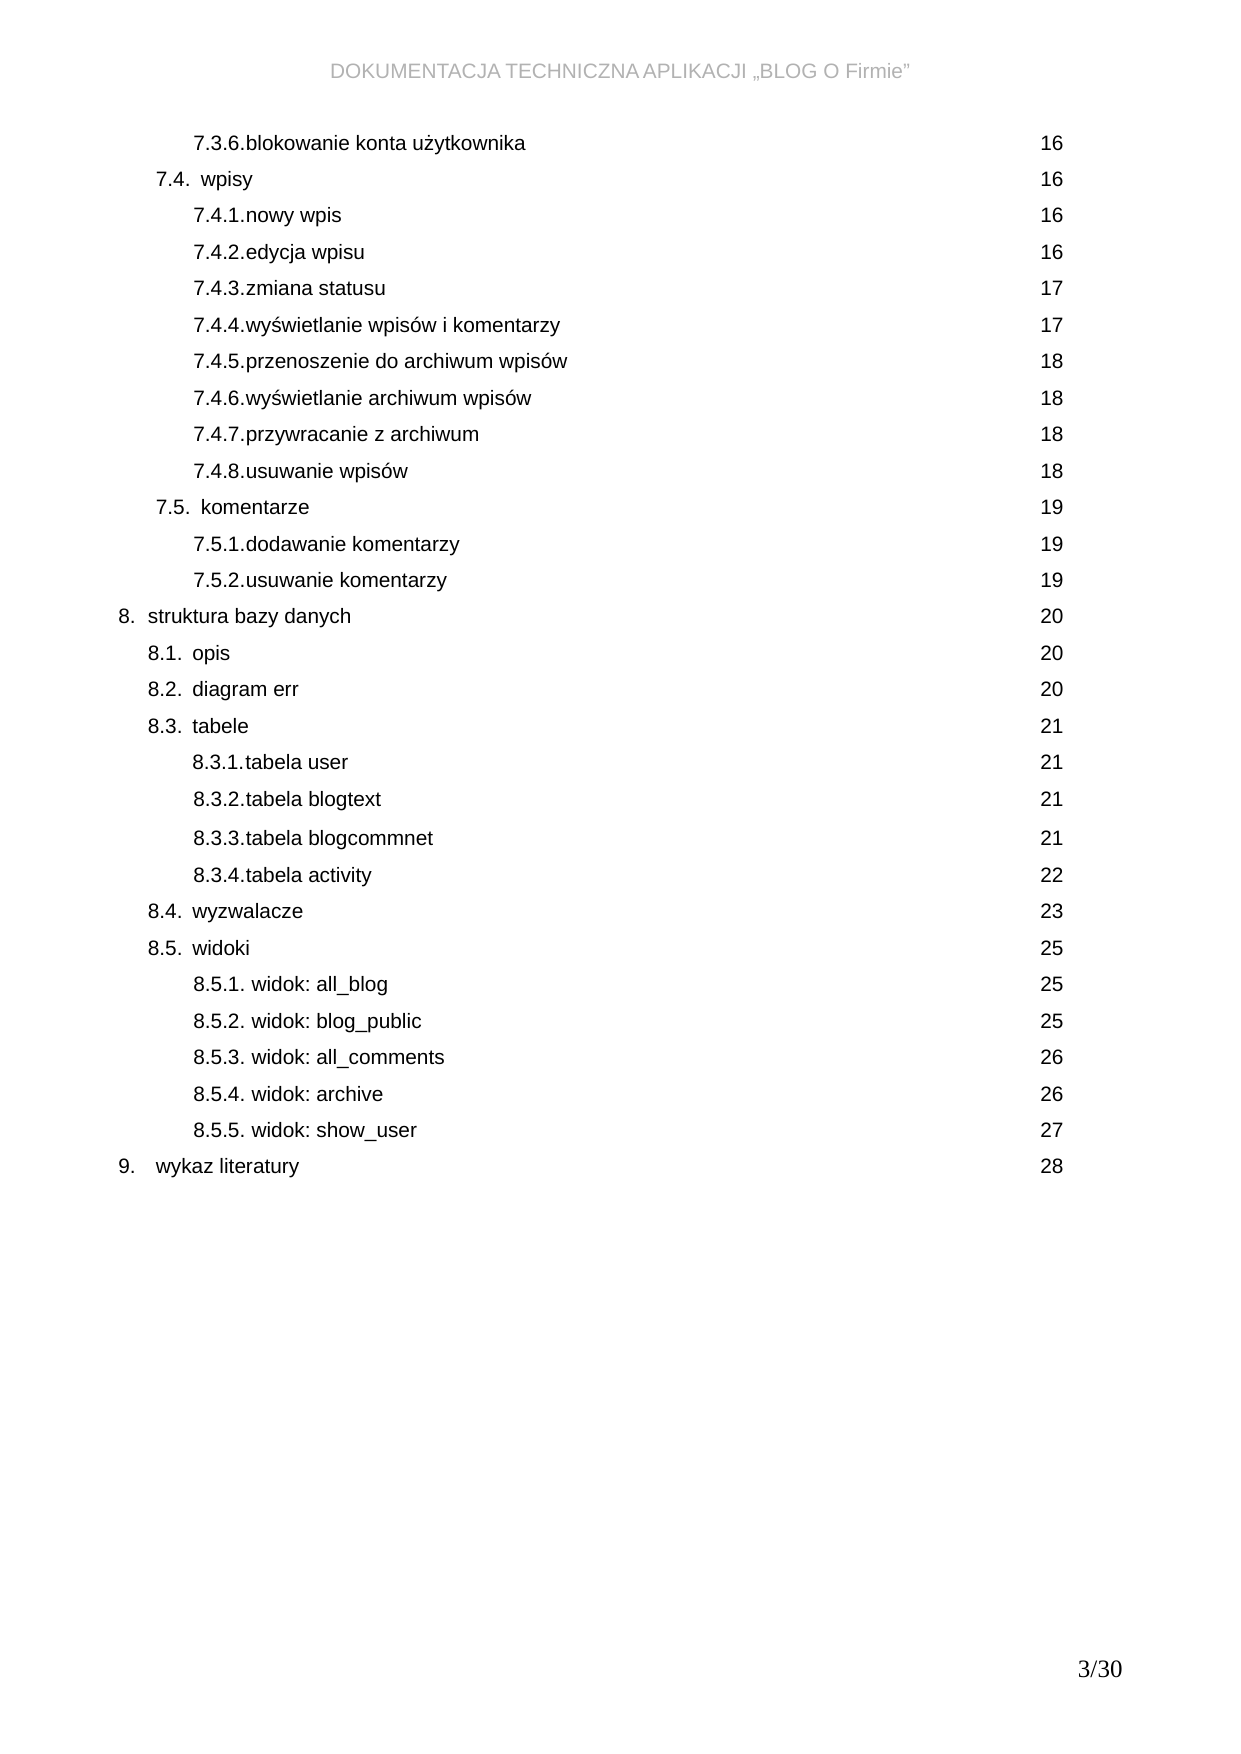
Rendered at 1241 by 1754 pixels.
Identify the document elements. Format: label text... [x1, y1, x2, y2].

table_cell 17 [930, 313, 1074, 349]
table_cell 16 [930, 203, 1074, 240]
table_cell Tabela User [107, 750, 930, 787]
table_cell 19 [930, 495, 1074, 531]
table_cell Komentarze [107, 495, 930, 531]
table_cell Tabela BlogCommnet [107, 826, 930, 863]
table_cell 21 [930, 787, 1074, 826]
table_cell Wpisy [107, 167, 930, 203]
table_cell 19 [930, 568, 1074, 604]
table_cell 25 [930, 972, 1074, 1008]
table_cell Diagram ERR [107, 677, 930, 714]
table_cell Tabele [107, 714, 930, 750]
table_cell 26 [930, 1045, 1074, 1081]
table_cell widok: show_user [107, 1118, 930, 1154]
table_cell widok: all_comments [107, 1045, 930, 1081]
table_cell 16 [930, 167, 1074, 203]
table_cell 20 [930, 677, 1074, 714]
table_cell 18 [930, 349, 1074, 386]
table_cell Nowy wpis [107, 203, 930, 240]
table_cell Tabela BlogText [107, 787, 930, 826]
table_cell 25 [930, 1009, 1074, 1045]
table_cell 18 [930, 386, 1074, 422]
table_cell 26 [930, 1081, 1074, 1118]
table_cell 22 [930, 863, 1074, 899]
table_cell 27 [930, 1118, 1074, 1154]
table_cell 21 [930, 826, 1074, 863]
table_cell 16 [930, 240, 1074, 276]
table_cell 20 [930, 641, 1074, 677]
table_cell 18 [930, 422, 1074, 458]
table_cell Blokowanie konta użytkownika [107, 130, 930, 167]
table_cell 19 [930, 531, 1074, 568]
table_cell 16 [930, 130, 1074, 167]
table_cell Usuwanie wpisów [107, 459, 930, 495]
table_cell Dodawanie komentarzy [107, 531, 930, 568]
table_cell 18 [930, 459, 1074, 495]
table_cell 20 [930, 604, 1074, 641]
table_cell Tabela Activity [107, 863, 930, 899]
table_cell Widoki [107, 936, 930, 972]
table_cell wyświetlanie archiwum wpisów [107, 386, 930, 422]
table_cell Wykaz Literatury [107, 1154, 930, 1191]
table_cell Struktura bazy danych [107, 604, 930, 641]
table_cell 23 [930, 899, 1074, 936]
table_cell 21 [930, 750, 1074, 787]
table_cell 17 [930, 276, 1074, 313]
table_cell Wyzwalacze [107, 899, 930, 936]
table_cell widok: archive [107, 1081, 930, 1118]
table_cell widok: all_blog [107, 972, 930, 1008]
table_cell Usuwanie Komentarzy [107, 568, 930, 604]
table_cell 28 [930, 1154, 1074, 1191]
table_cell Przenoszenie do archiwum wpisów [107, 349, 930, 386]
table_cell Edycja wpisu [107, 240, 930, 276]
table_cell 25 [930, 936, 1074, 972]
table_cell Opis [107, 641, 930, 677]
table_cell przywracanie z archiwum [107, 422, 930, 458]
table_cell Wyświetlanie wpisów i komentarzy [107, 313, 930, 349]
table_cell widok: blog_public [107, 1009, 930, 1045]
table_cell 21 [930, 714, 1074, 750]
table_cell Zmiana statusu [107, 276, 930, 313]
